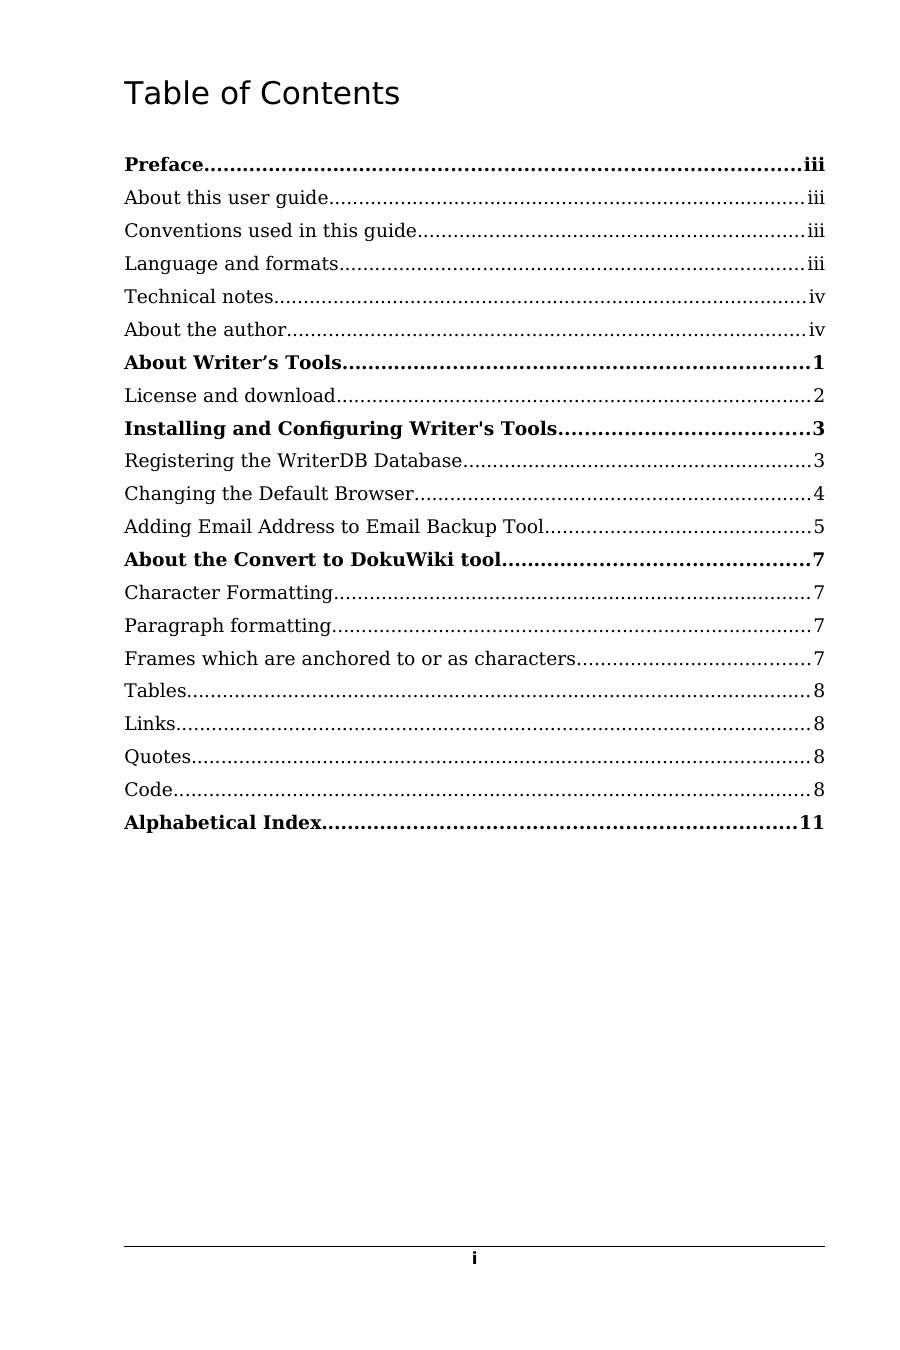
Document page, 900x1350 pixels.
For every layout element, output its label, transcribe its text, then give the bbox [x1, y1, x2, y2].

text About the author iv [124, 319, 825, 341]
text Tables 8 [124, 681, 825, 702]
text Frames which are anchored to or as characters 7 [124, 648, 825, 669]
text Language and formats iii [124, 253, 825, 275]
text Alphabetical Index 11 [124, 812, 825, 834]
text Links 8 [124, 713, 825, 735]
text Code 8 [124, 779, 825, 801]
text About this user guide iii [124, 187, 825, 209]
text Character Formatting 7 [124, 582, 825, 604]
text Registering the WriterDB Database 3 [124, 451, 825, 472]
text Quotes 8 [124, 746, 825, 768]
text Paragraph formatting 7 [124, 615, 825, 637]
text Adding Email Address to Email Backup Tool 5 [124, 516, 825, 538]
text Changing the Default Browser 4 [124, 483, 825, 505]
text About Writer’s Tools 1 [124, 351, 825, 373]
text Installing and Configuring Writer's Tools 3 [124, 417, 825, 439]
list Table of Contents [124, 75, 825, 111]
text Technical notes iv [124, 286, 825, 308]
text Preface iii [124, 154, 825, 176]
text License and download 2 [124, 384, 825, 406]
text About the Convert to DokuWiki tool 7 [124, 549, 825, 571]
text Conventions used in this guide iii [124, 220, 825, 242]
